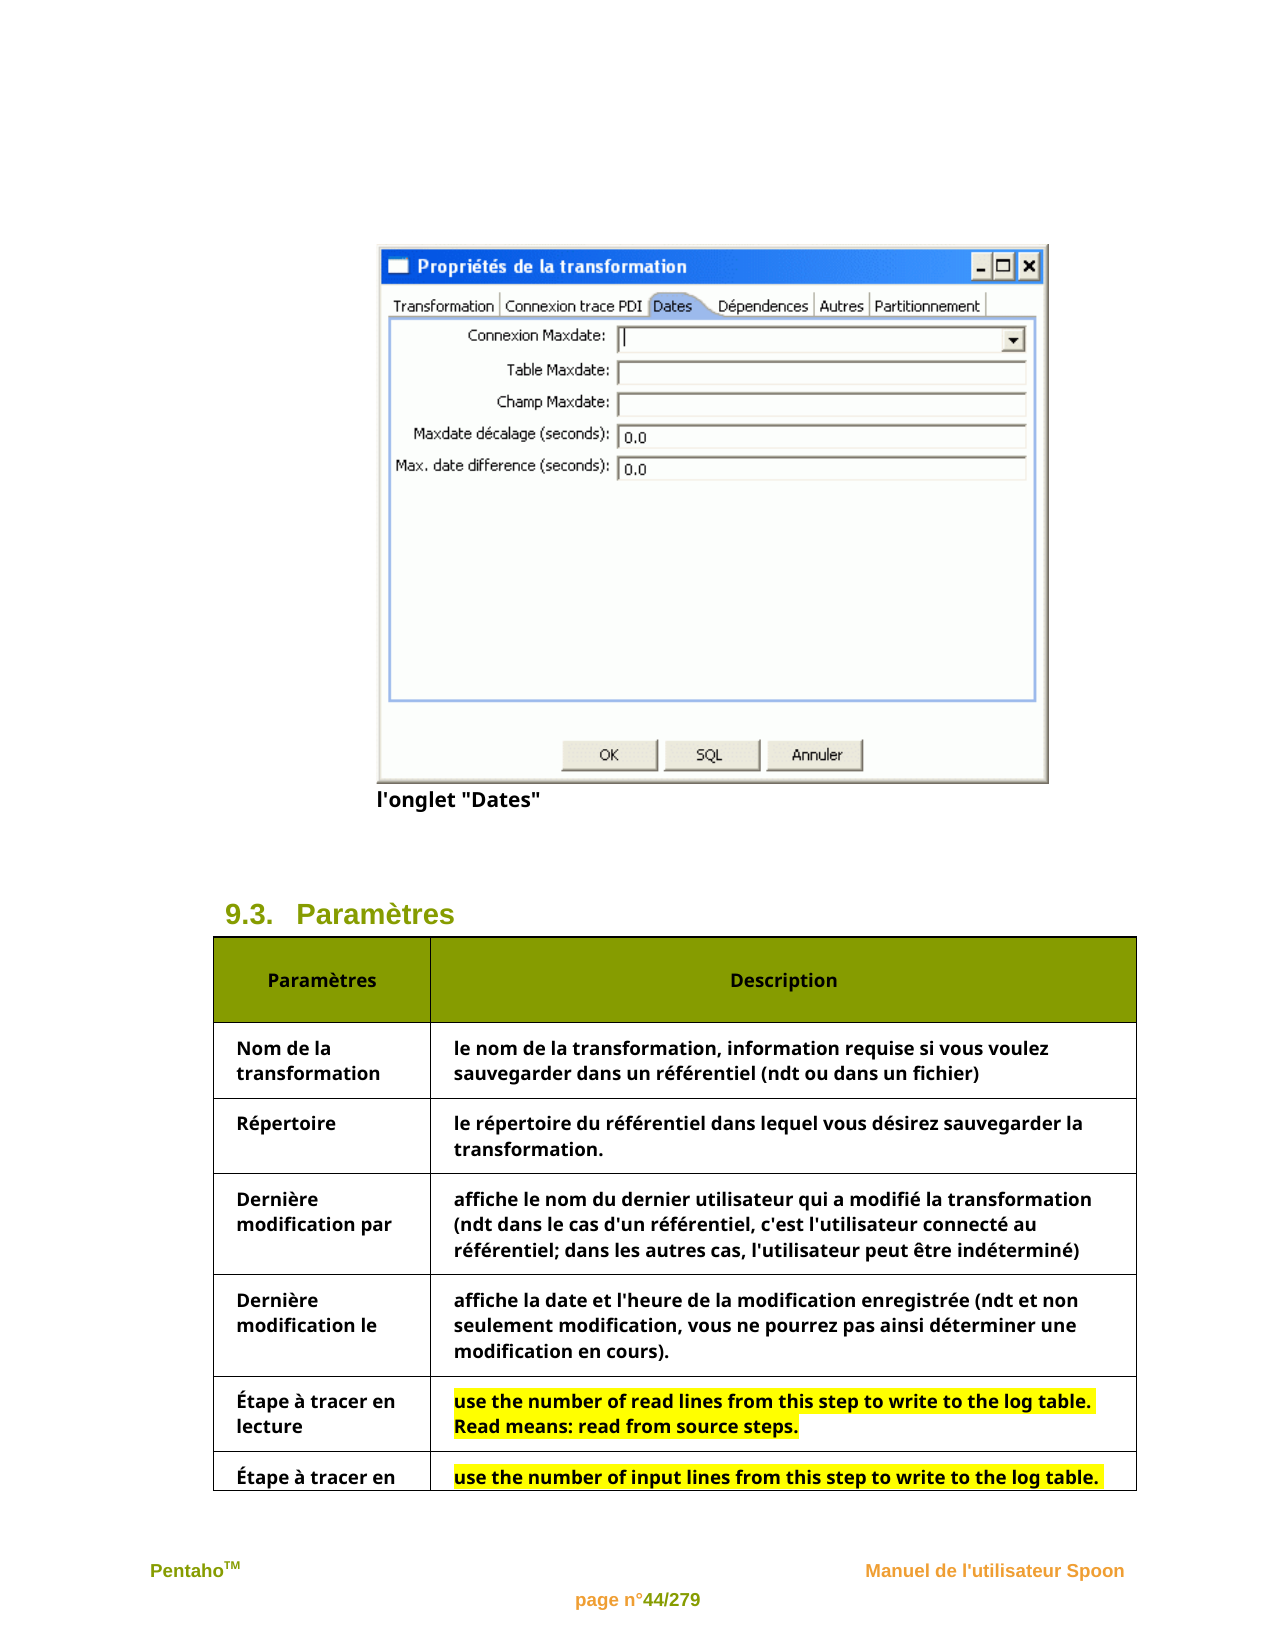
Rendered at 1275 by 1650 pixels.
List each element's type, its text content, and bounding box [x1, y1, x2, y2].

table_cell affiche la date et l'heure de la modification enregistrée (ndt et non seulement modification, vous ne pourrez pas ainsi déterminer une modification en cours). [431, 1275, 1136, 1376]
picture [376, 244, 1049, 784]
table_cell affiche le nom du dernier utilisateur qui a modifié la transformation (ndt dans le cas d'un référentiel, c'est l'utilisateur connecté au référentiel; dans les autres cas, l'utilisateur peut être indéterminé) [431, 1174, 1136, 1274]
table_cell use the number of input lines from this step to write to the log table. [431, 1452, 1136, 1489]
table_cell Dernière modification par [214, 1174, 430, 1274]
table_header Description [431, 938, 1136, 1022]
table_cell Étape à tracer en lecture [214, 1377, 430, 1451]
table_cell Dernière modification le [214, 1275, 430, 1376]
table_cell Nom de la transformation [214, 1023, 430, 1098]
subtitle Paramètres [225, 901, 1125, 930]
table_cell use the number of read lines from this step to write to the log table. Read means: read from source steps. [431, 1377, 1136, 1451]
table_cell Étape à tracer en [214, 1452, 430, 1489]
table_cell le nom de la transformation, information requise si vous voulez sauvegarder dans un référentiel (ndt ou dans un fichier) [431, 1023, 1136, 1098]
table_cell le répertoire du référentiel dans lequel vous désirez sauvegarder la transformation. [431, 1099, 1136, 1173]
text l'onglet "Dates" [376, 784, 973, 813]
table_header Paramètres [214, 938, 430, 1022]
table_cell Répertoire [214, 1099, 430, 1173]
